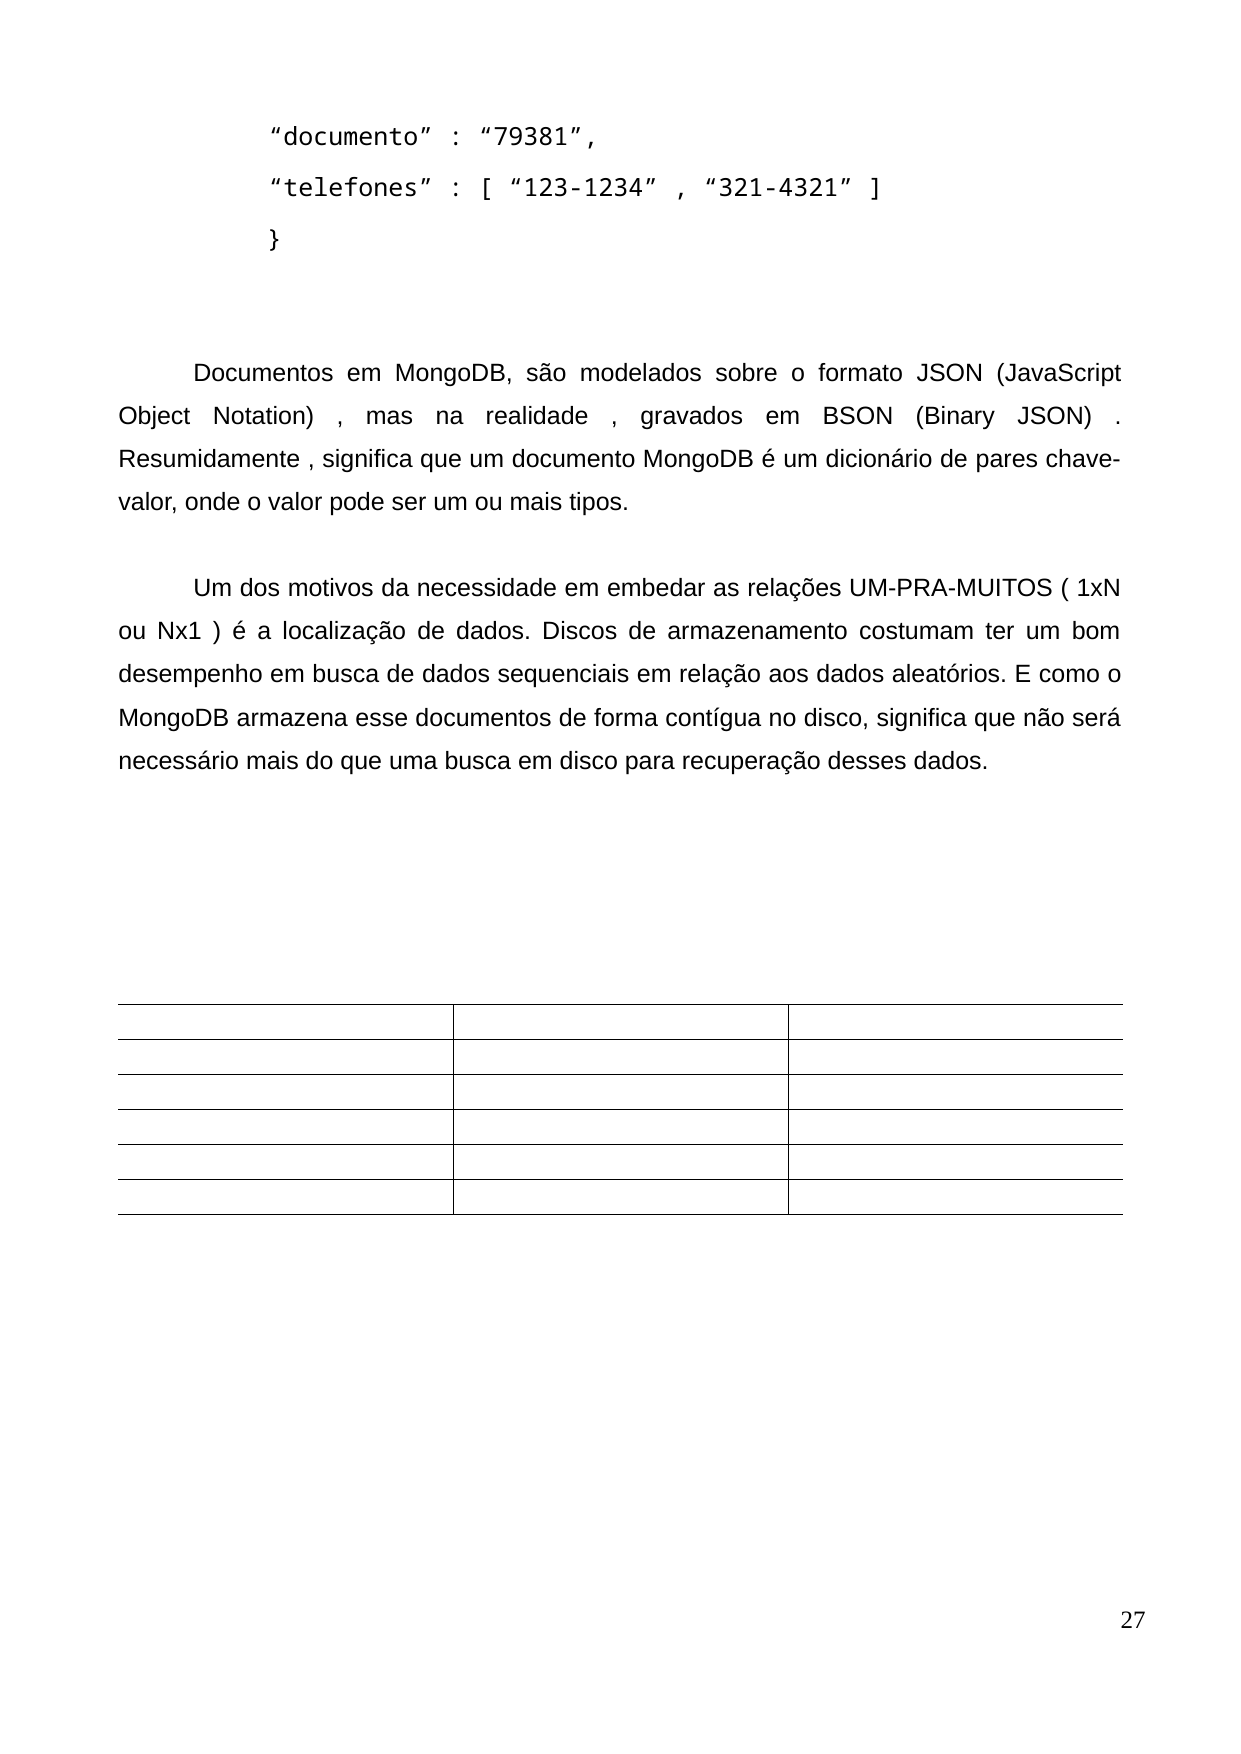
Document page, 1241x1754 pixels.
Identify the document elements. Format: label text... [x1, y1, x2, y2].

table_cell [454, 1145, 788, 1179]
table_header [454, 1005, 788, 1039]
table_cell [454, 1110, 788, 1144]
table_header [118, 1005, 453, 1039]
table_header [789, 1005, 1123, 1039]
table_cell [454, 1075, 788, 1109]
table_cell [789, 1110, 1123, 1144]
table_cell [789, 1075, 1123, 1109]
table_cell [789, 1180, 1123, 1214]
table_cell [118, 1180, 453, 1214]
text } [267, 220, 1123, 254]
table_cell [118, 1040, 453, 1074]
table_cell [118, 1145, 453, 1179]
table_cell [118, 1110, 453, 1144]
table_cell [789, 1040, 1123, 1074]
table_cell [454, 1180, 788, 1214]
text “telefones” : [ “123-1234” , “321-4321” ] [267, 169, 1123, 203]
table_cell [789, 1145, 1123, 1179]
text Documentos em MongoDB, são modelados sobre o formato JSON (JavaScript Object Notation) , mas na realidade , gravados em BSON (Binary JSON) . Resumidamente , significa que um documento MongoDB é um dicionário de pares chave-valor, onde o valor pode ser um ou mais tipos. [118, 357, 1123, 516]
text “documento” : “79381”, [267, 118, 1123, 152]
table_cell [118, 1075, 453, 1109]
text Um dos motivos da necessidade em embedar as relações UM-PRA-MUITOS ( 1xN ou Nx1 ) é a localização de dados. Discos de armazenamento costumam ter um bom desempenho em busca de dados sequenciais em relação aos dados aleatórios. E como o MongoDB armazena esse documentos de forma contígua no disco, significa que não será necessário mais do que uma busca em disco para recuperação desses dados. [118, 573, 1123, 774]
table_cell [454, 1040, 788, 1074]
